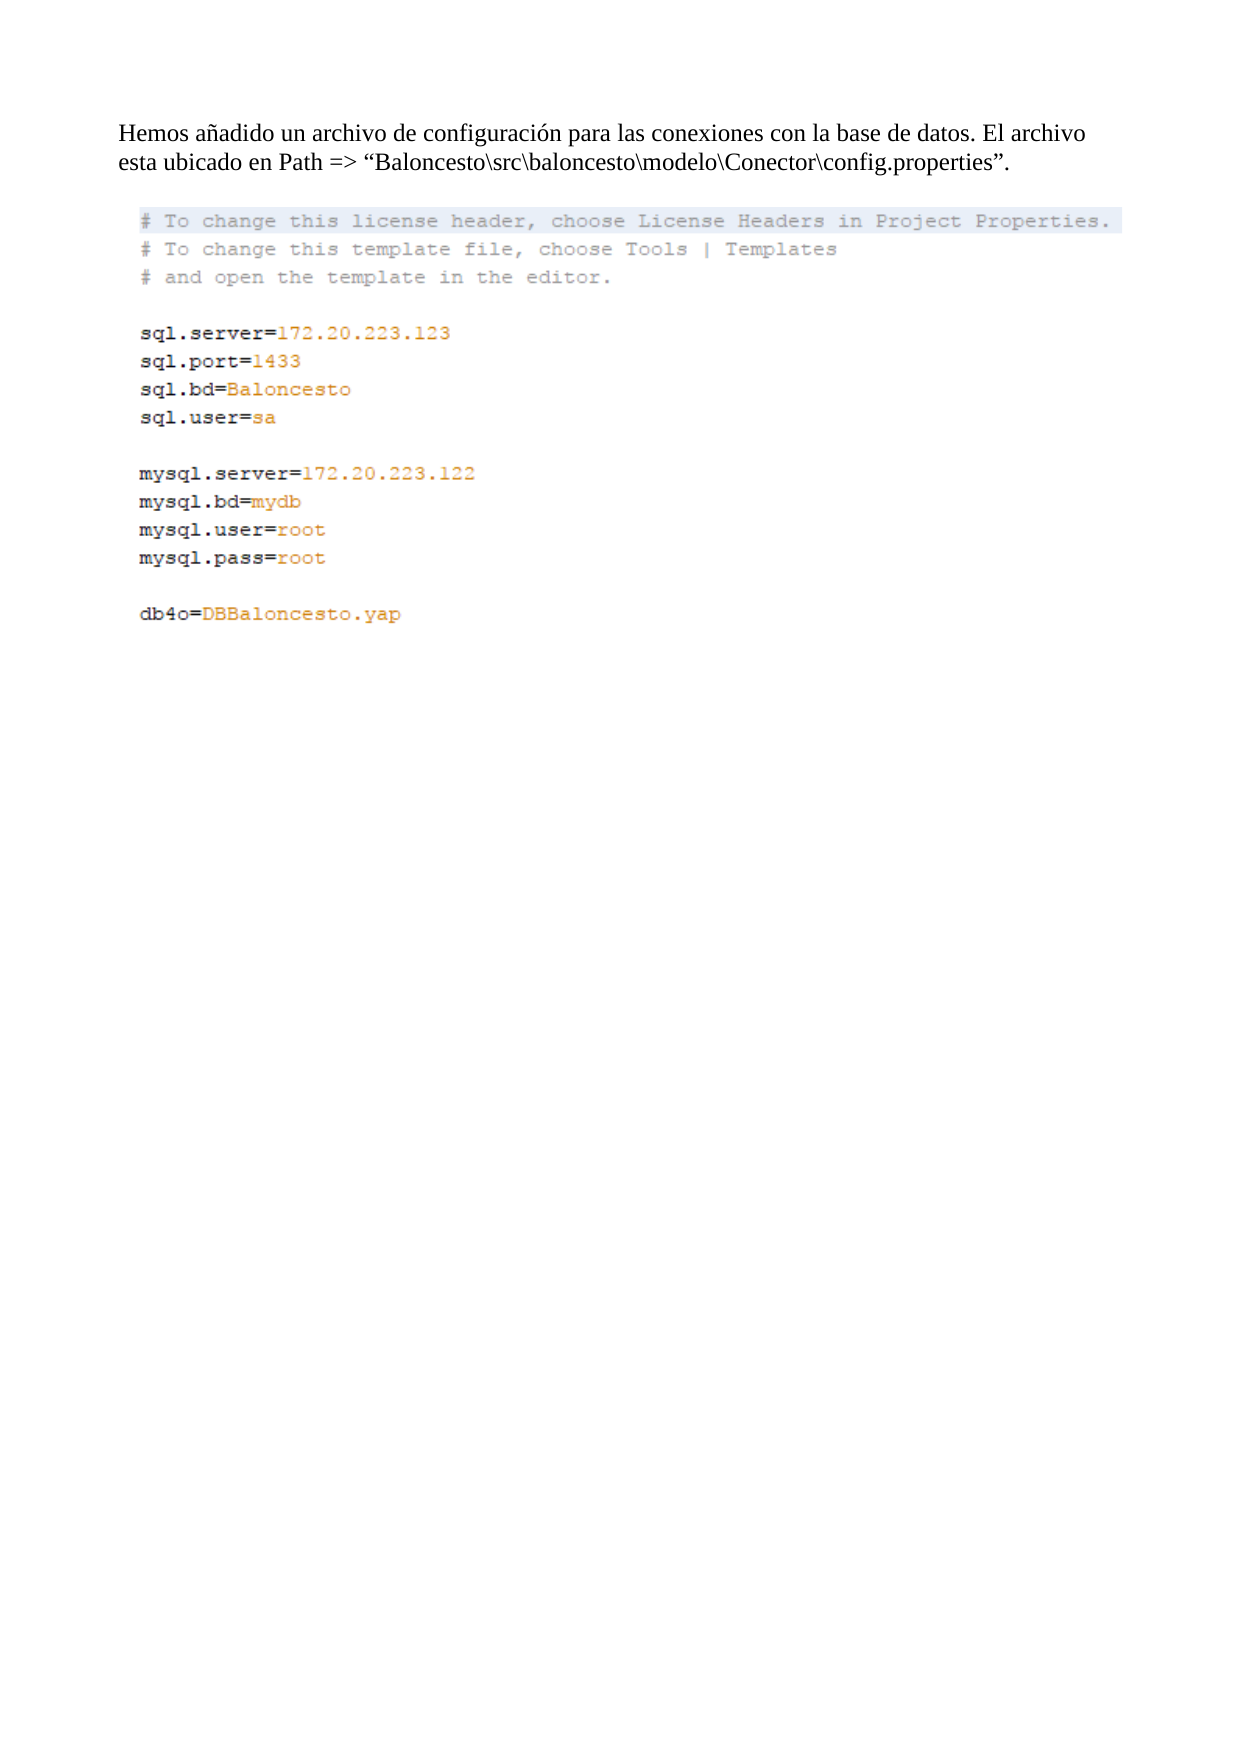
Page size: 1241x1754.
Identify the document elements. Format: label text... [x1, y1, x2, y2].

text Hemos añadido un archivo de configuración para las conexiones con la base de datos. El archivo esta ubicado en Path => “Baloncesto\src\baloncesto\modelo\Conector\config.properties”. [118, 118, 1122, 176]
picture [118, 207, 1123, 762]
